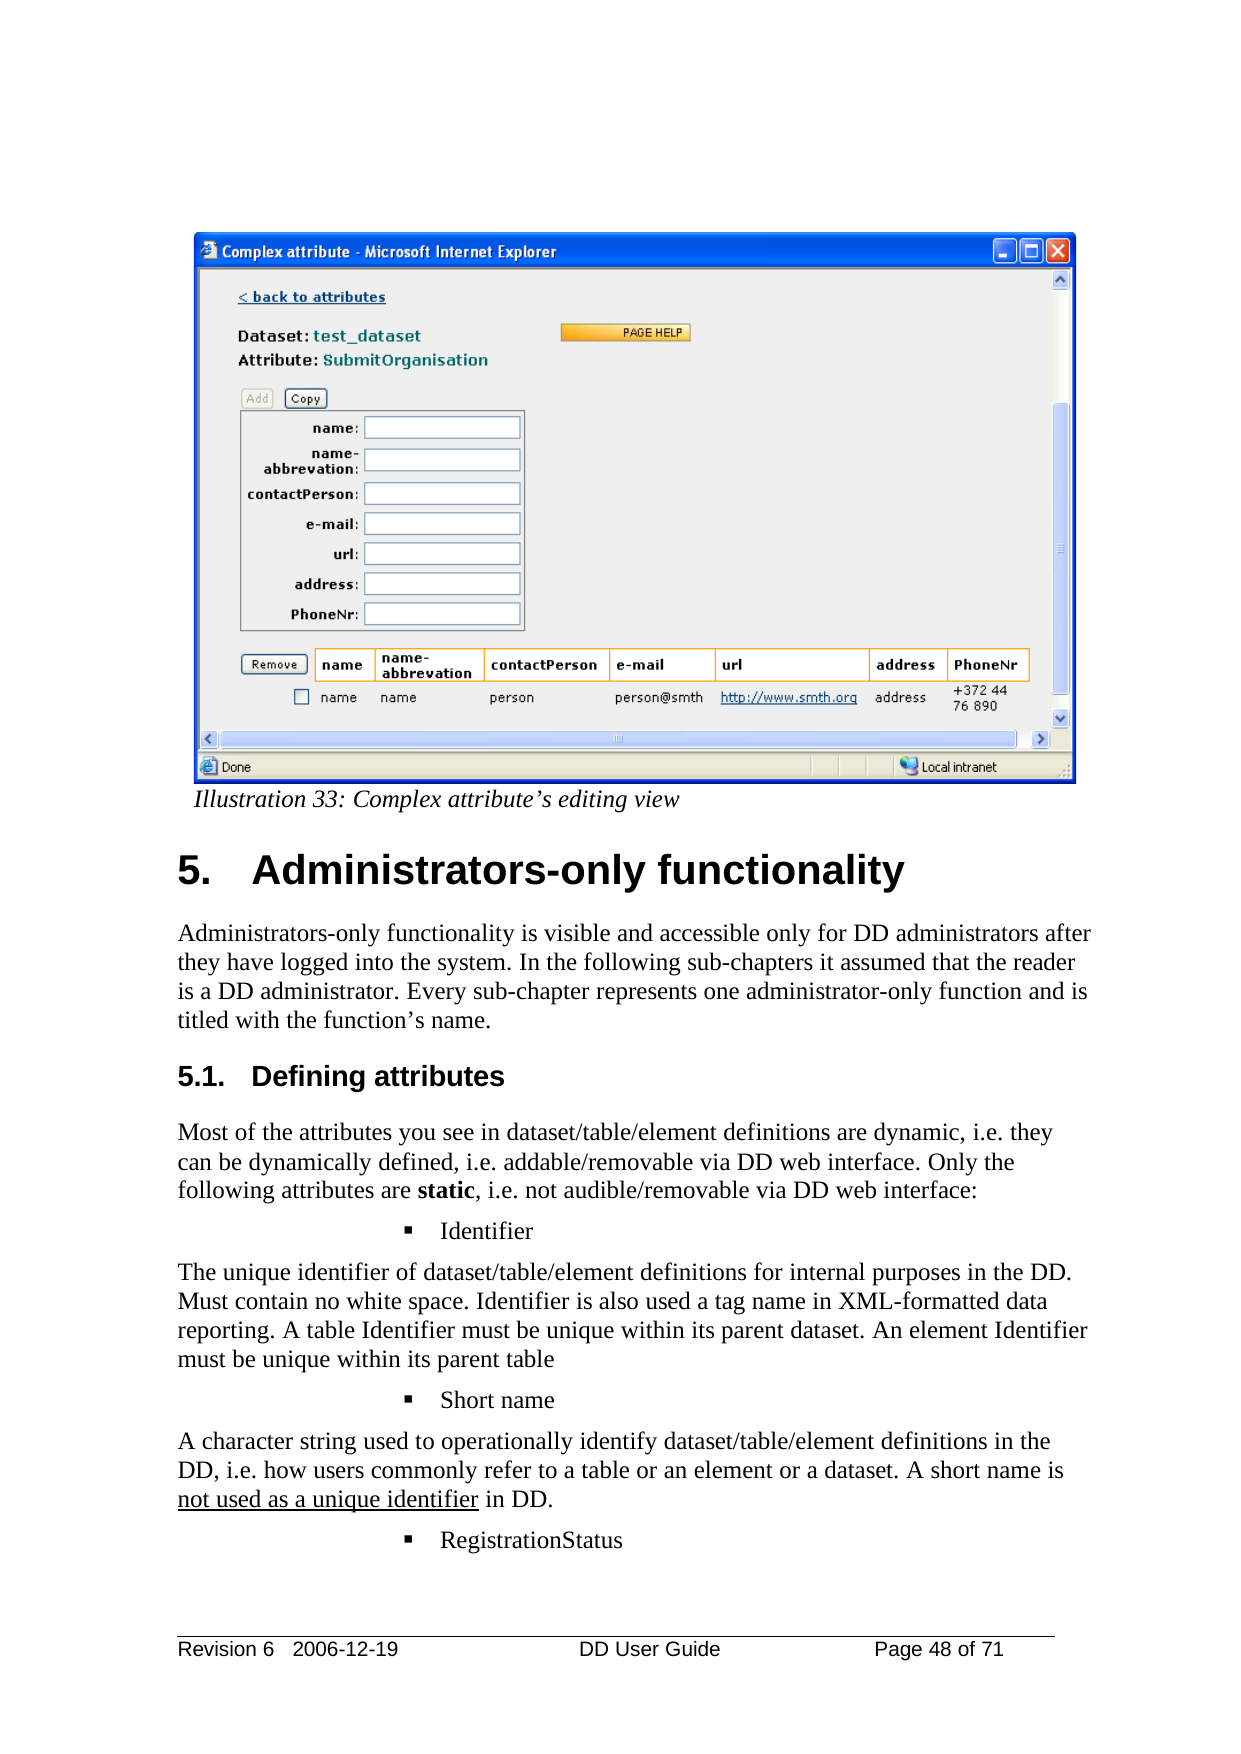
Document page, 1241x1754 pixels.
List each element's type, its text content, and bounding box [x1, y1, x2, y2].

text A character string used to operationally identify dataset/table/element definitions in the DD, i.e. how users commonly refer to a table or an element or a dataset. A short name is not used as a unique identifier in DD. [177, 1426, 1092, 1513]
list Short name [402, 1385, 1092, 1414]
subtitle Defining attributes [177, 1059, 1092, 1092]
picture [193, 232, 1077, 784]
text Administrators-only functionality is visible and accessible only for DD administrators after they have logged into the system. In the following sub-chapters it assumed that the reader is a DD administrator. Every sub-chapter represents one administrator-only function and is titled with the function’s name. [177, 918, 1092, 1034]
text Illustration 33: Complex attribute’s editing view [194, 784, 1076, 813]
subtitle Administrators-only functionality [177, 845, 1092, 893]
list RegistrationStatus [402, 1525, 1092, 1554]
list Identifier [402, 1216, 1092, 1245]
text The unique identifier of dataset/table/element definitions for internal purposes in the DD. Must contain no white space. Identifier is also used a tag name in XML-formatted data reporting. A table Identifier must be unique within its parent dataset. An element Identifier must be unique within its parent table [177, 1257, 1092, 1373]
text Most of the attributes you see in dataset/table/element definitions are dynamic, i.e. they can be dynamically defined, i.e. addable/removable via DD web interface. Only the following attributes are static, i.e. not audible/removable via DD web interface: [177, 1117, 1092, 1204]
